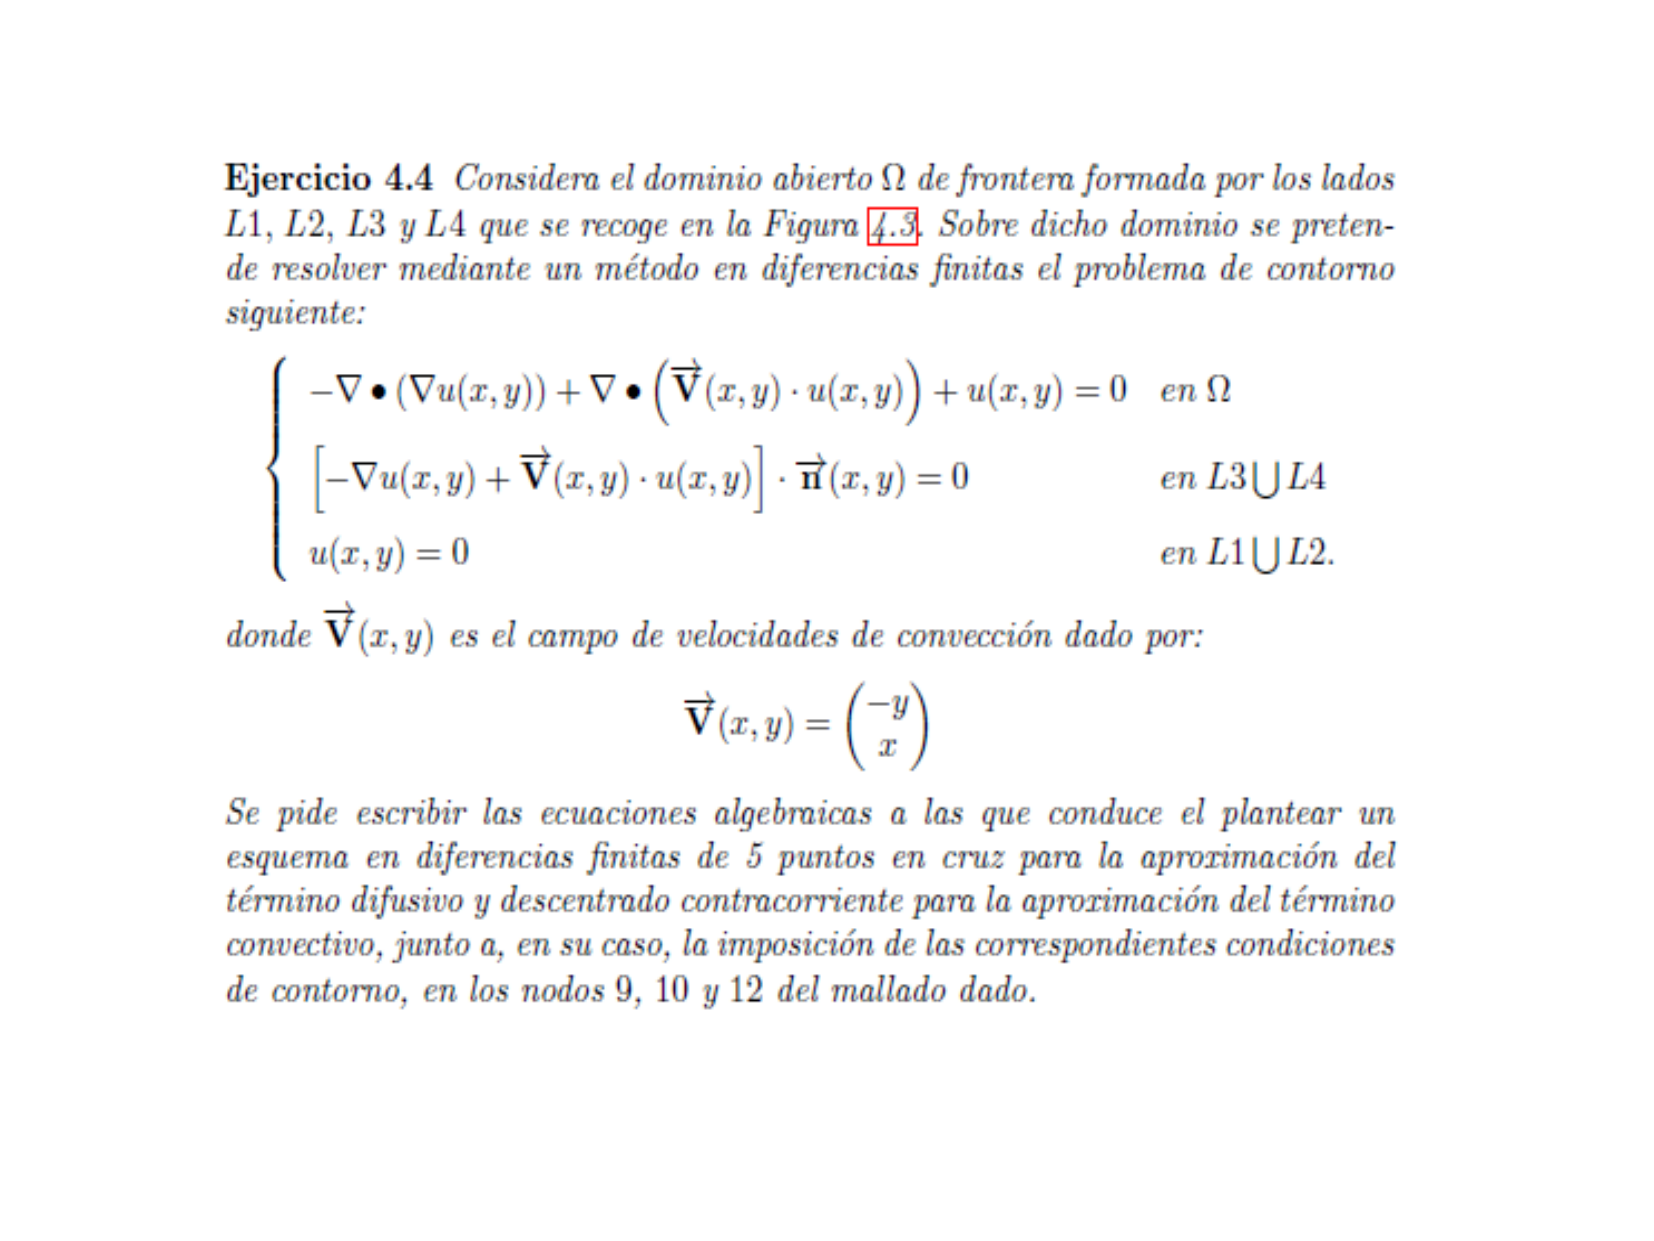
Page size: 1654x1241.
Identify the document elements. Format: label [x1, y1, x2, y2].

picture [206, 147, 1447, 1034]
